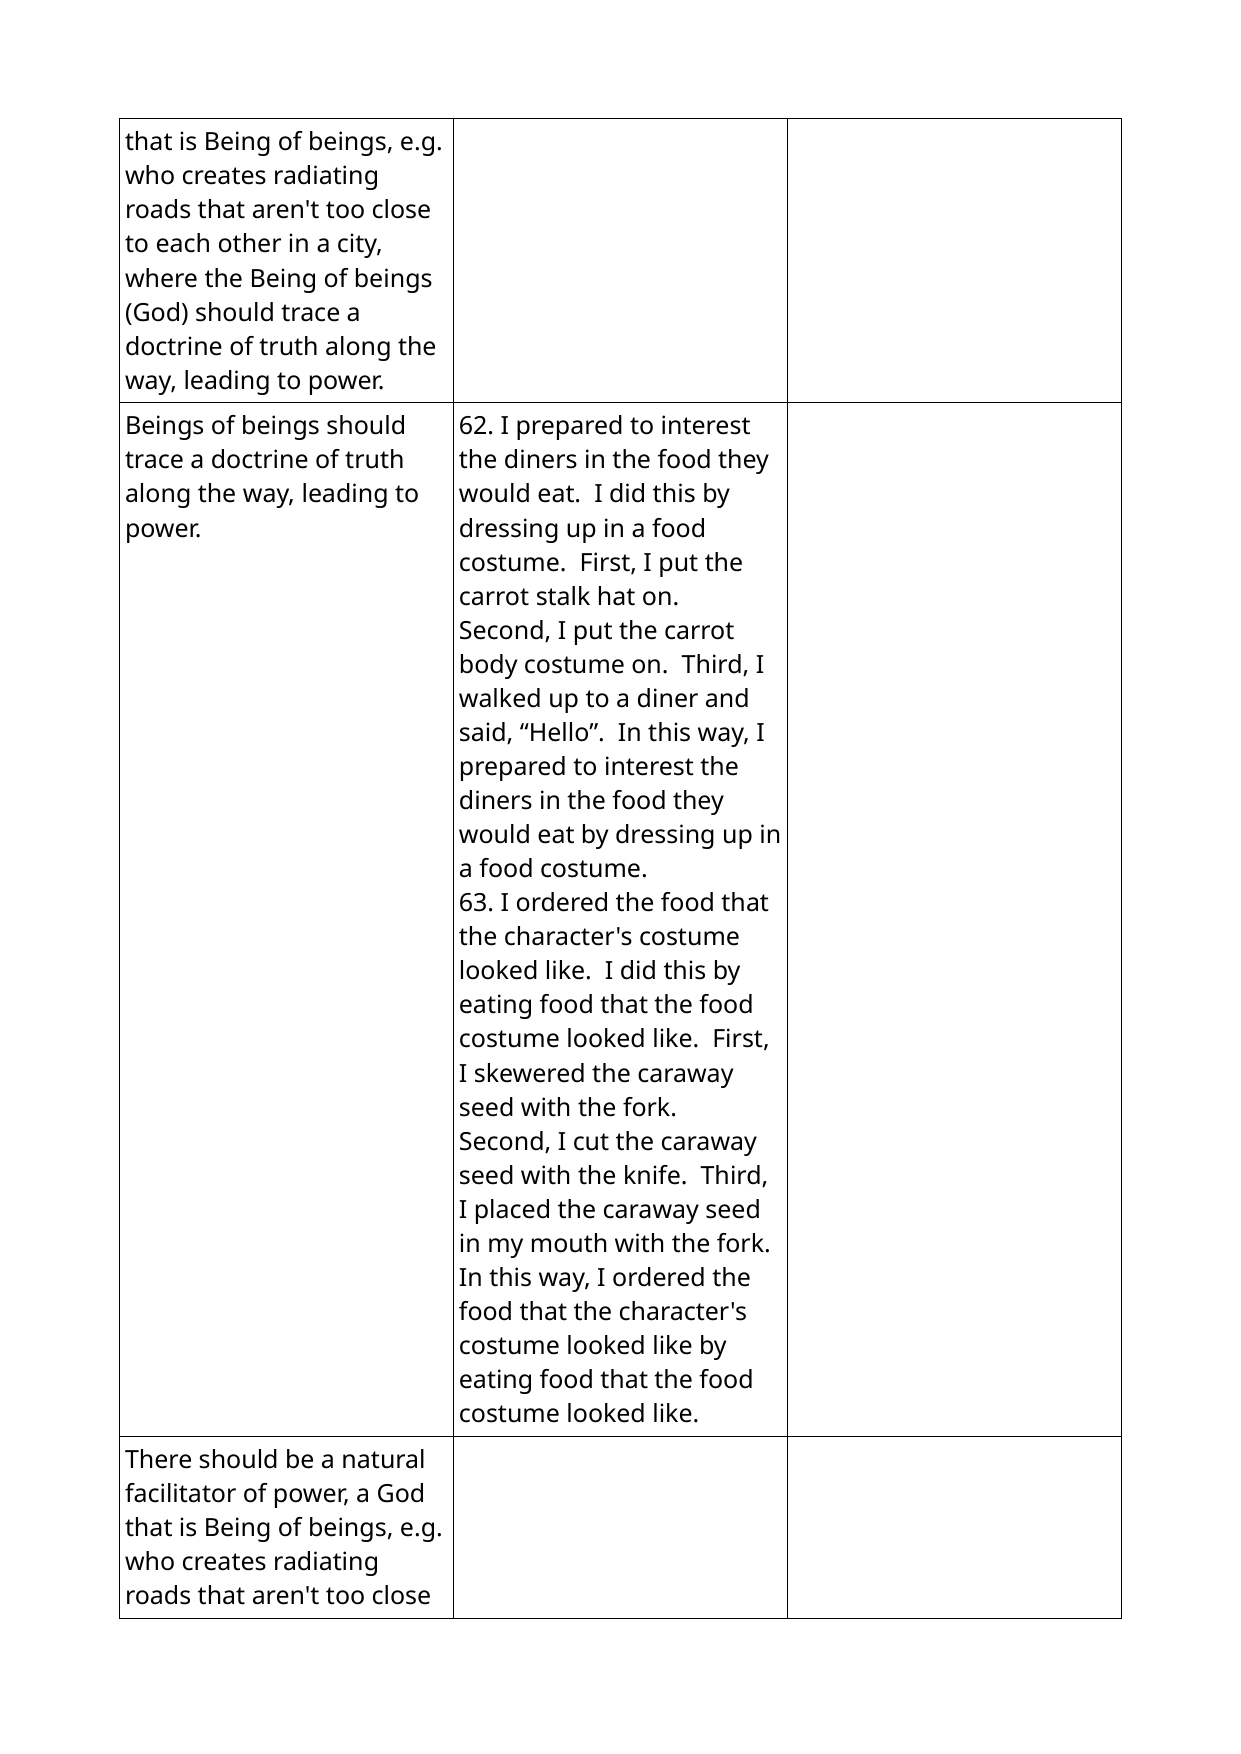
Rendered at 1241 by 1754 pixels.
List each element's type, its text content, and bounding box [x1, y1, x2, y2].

table_cell 62. I prepared to interest the diners in the food they would eat. I did this by dressing up in a food costume. First, I put the carrot stalk hat on. Second, I put the carrot body costume on. Third, I walked up to a diner and said, “Hello”. In this way, I prepared to interest the diners in the food they would eat by dressing up in a food costume. 63. I ordered the food that the character's costume looked like. I did this by eating food that the food costume looked like. First, I skewered the caraway seed with the fork. Second, I cut the caraway seed with the knife. Third, I placed the caraway seed in my mouth with the fork. In this way, I ordered the food that the character's costume looked like by eating food that the food costume looked like. [454, 403, 787, 1436]
table_cell Beings of beings should trace a doctrine of truth along the way, leading to power. [120, 403, 453, 1436]
table_cell that is Being of beings, e.g. who creates radiating roads that aren't too close to each other in a city, where the Being of beings (God) should trace a doctrine of truth along the way, leading to power. [120, 119, 453, 402]
table_cell There should be a natural facilitator of power, a God that is Being of beings, e.g. who creates radiating roads that aren't too close [120, 1437, 453, 1617]
table_cell [454, 119, 787, 402]
table_cell [788, 403, 1121, 1436]
table_cell [788, 119, 1121, 402]
table_cell [454, 1437, 787, 1617]
table_cell [788, 1437, 1121, 1617]
